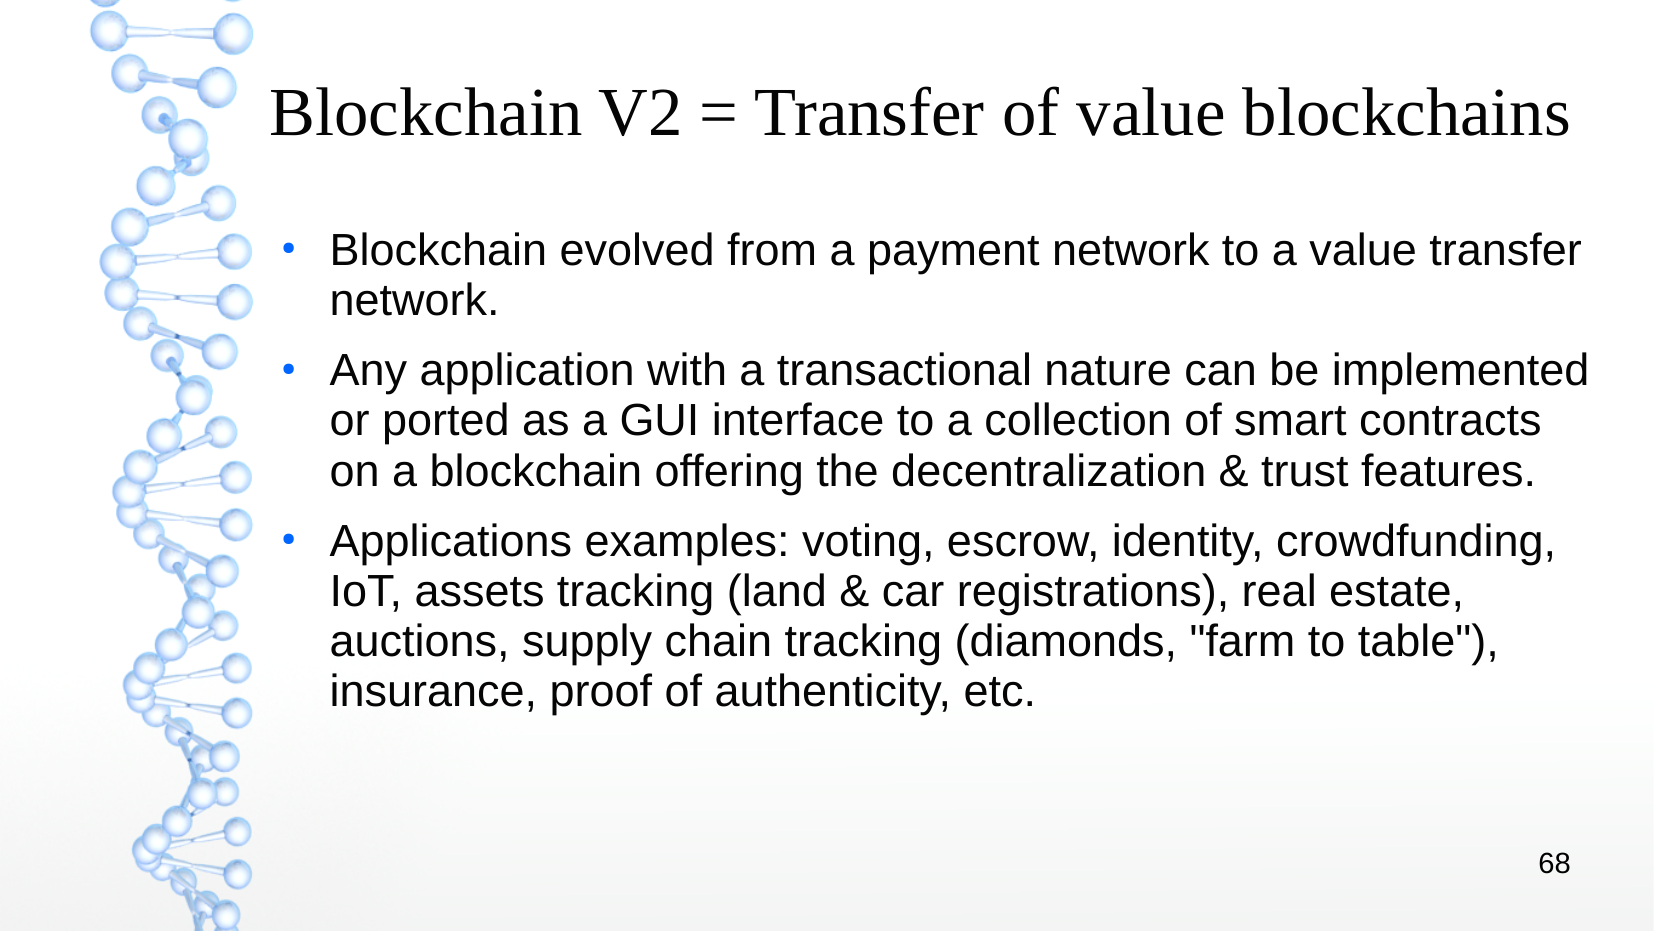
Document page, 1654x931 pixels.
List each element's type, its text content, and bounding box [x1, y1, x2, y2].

picture [0, 0, 1654, 931]
title Blockchain V2 = Transfer of value blockchains [265, 35, 1595, 189]
list Blockchain evolved from a payment network to a value transfer network. Any application with a transactional nature can be implemented or ported as a GUI interface to a collection of smart contracts on a blockchain offering the decentralization & trust features. Applications examples: voting, escrow, identity, crowdfunding, IoT, assets tracking (land & car registrations), real estate, auctions, supply chain tracking (diamonds, "farm to table"), insurance, proof of authenticity, etc. [265, 224, 1595, 764]
